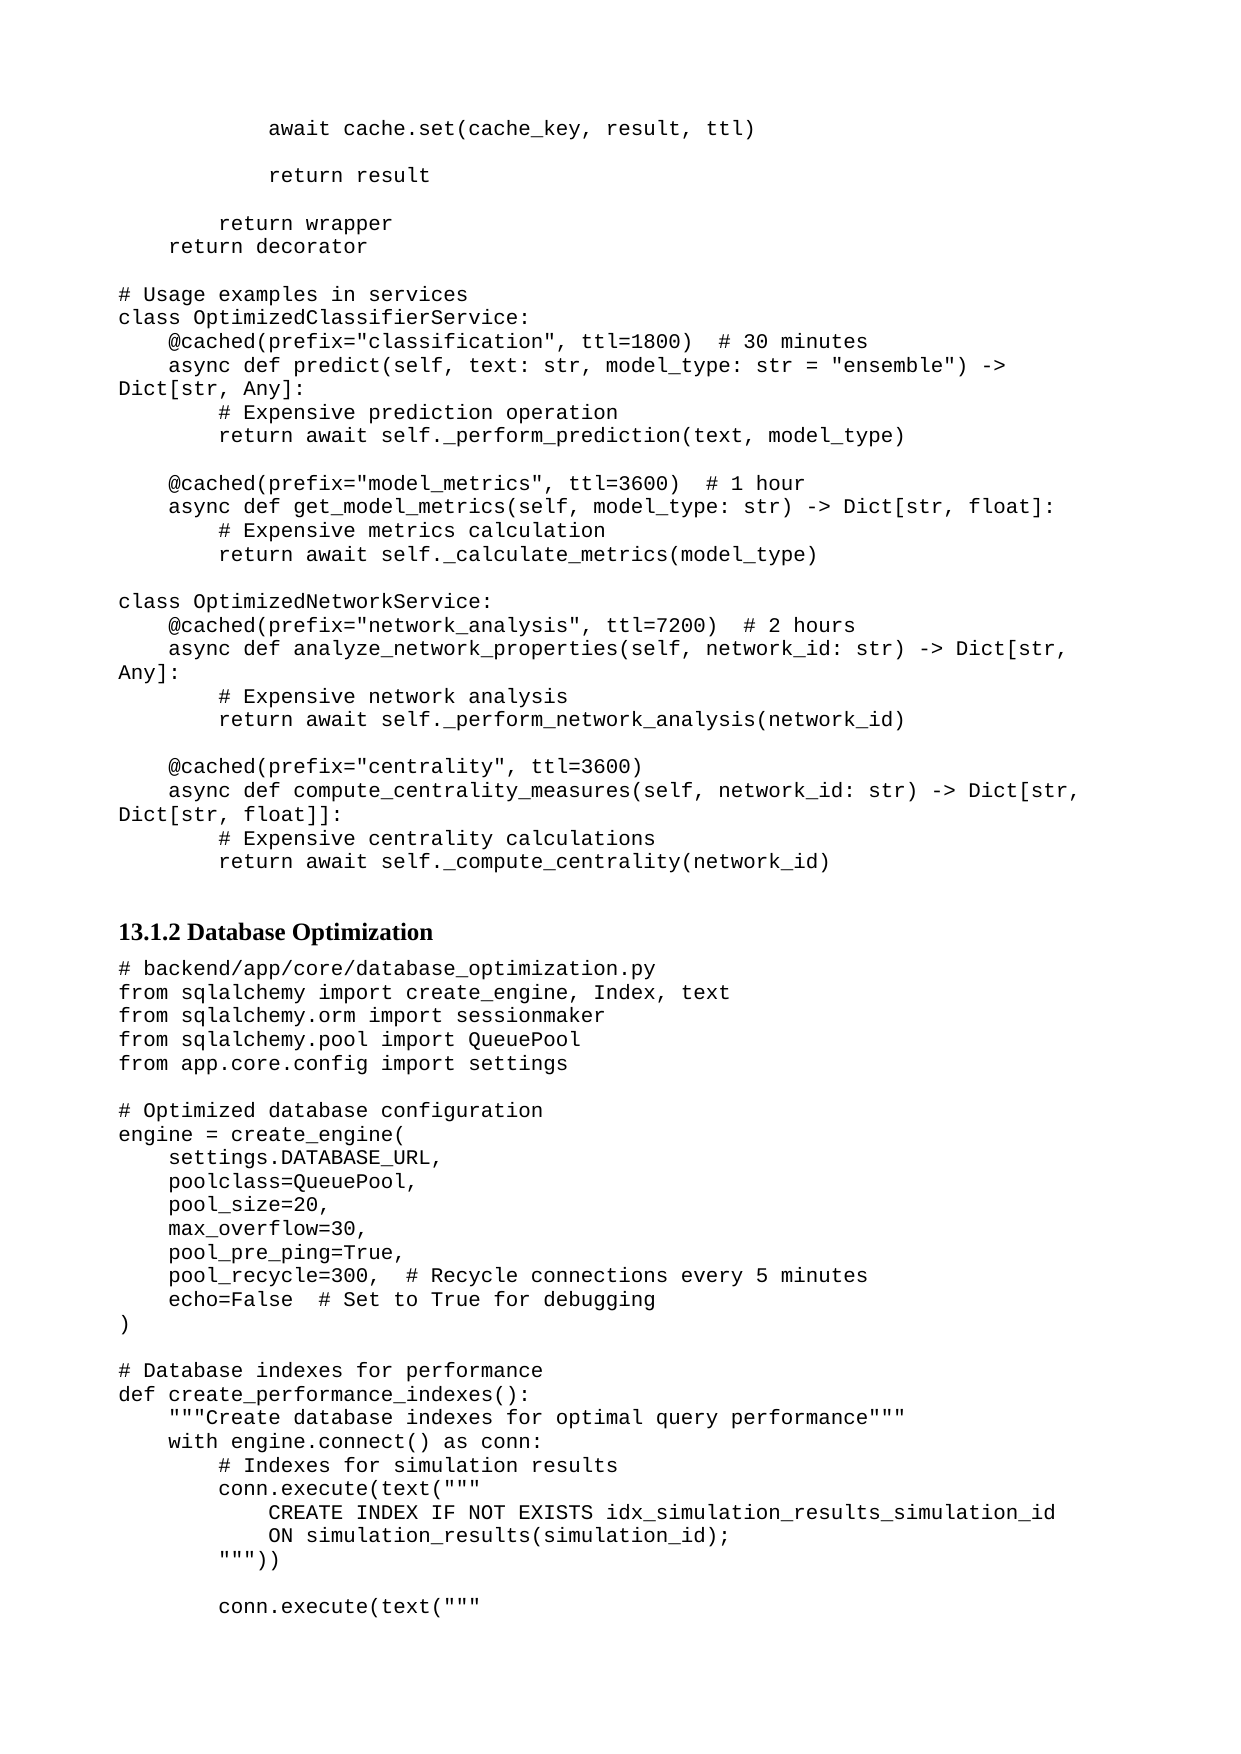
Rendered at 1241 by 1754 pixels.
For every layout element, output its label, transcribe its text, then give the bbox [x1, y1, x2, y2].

text pool_recycle=300, # Recycle connections every 5 minutes [118, 1265, 1122, 1289]
text ) [118, 1313, 1122, 1336]
text return await self._calculate_metrics(model_type) [118, 544, 1122, 567]
text from app.core.config import settings [118, 1053, 1122, 1076]
text # backend/app/core/database_optimization.py [118, 958, 1122, 982]
text @cached(prefix="centrality", ttl=3600) [118, 757, 1122, 780]
text class OptimizedClassifierService: [118, 307, 1122, 331]
text # Expensive network analysis [118, 686, 1122, 709]
text from sqlalchemy import create_engine, Index, text [118, 982, 1122, 1005]
text return decorator [118, 236, 1122, 260]
text from sqlalchemy.pool import QueuePool [118, 1029, 1122, 1053]
text def create_performance_indexes(): [118, 1384, 1122, 1407]
text """Create database indexes for optimal query performance""" [118, 1407, 1122, 1431]
text # Optimized database configuration [118, 1100, 1122, 1123]
text """)) [118, 1549, 1122, 1573]
text echo=False # Set to True for debugging [118, 1289, 1122, 1313]
text # Usage examples in services [118, 284, 1122, 307]
text ON simulation_results(simulation_id); [118, 1526, 1122, 1549]
text async def analyze_network_properties(self, network_id: str) -> Dict[str, Any]: [118, 638, 1122, 686]
text @cached(prefix="classification", ttl=1800) # 30 minutes [118, 331, 1122, 354]
text pool_size=20, [118, 1194, 1122, 1218]
text settings.DATABASE_URL, [118, 1147, 1122, 1171]
text return wrapper [118, 213, 1122, 236]
text return await self._perform_prediction(text, model_type) [118, 426, 1122, 449]
text return await self._perform_network_analysis(network_id) [118, 709, 1122, 733]
text from sqlalchemy.orm import sessionmaker [118, 1005, 1122, 1029]
text pool_pre_ping=True, [118, 1242, 1122, 1265]
subtitle 13.1.2 Database Optimization [118, 917, 1122, 946]
text max_overflow=30, [118, 1218, 1122, 1242]
text engine = create_engine( [118, 1123, 1122, 1147]
text return result [118, 165, 1122, 189]
text with engine.connect() as conn: [118, 1431, 1122, 1454]
text @cached(prefix="model_metrics", ttl=3600) # 1 hour [118, 473, 1122, 496]
text # Expensive centrality calculations [118, 827, 1122, 851]
text async def get_model_metrics(self, model_type: str) -> Dict[str, float]: [118, 496, 1122, 520]
text poolclass=QueuePool, [118, 1171, 1122, 1194]
text class OptimizedNetworkService: [118, 591, 1122, 615]
text CREATE INDEX IF NOT EXISTS idx_simulation_results_simulation_id [118, 1502, 1122, 1526]
text await cache.set(cache_key, result, ttl) [118, 118, 1122, 142]
text @cached(prefix="network_analysis", ttl=7200) # 2 hours [118, 615, 1122, 638]
text async def compute_centrality_measures(self, network_id: str) -> Dict[str, Dict[str, float]]: [118, 780, 1122, 827]
text # Indexes for simulation results [118, 1454, 1122, 1478]
text conn.execute(text(""" [118, 1596, 1122, 1620]
text # Expensive metrics calculation [118, 520, 1122, 544]
text # Expensive prediction operation [118, 402, 1122, 426]
text return await self._compute_centrality(network_id) [118, 851, 1122, 875]
text # Database indexes for performance [118, 1360, 1122, 1384]
text async def predict(self, text: str, model_type: str = "ensemble") -> Dict[str, Any]: [118, 354, 1122, 402]
text conn.execute(text(""" [118, 1478, 1122, 1502]
